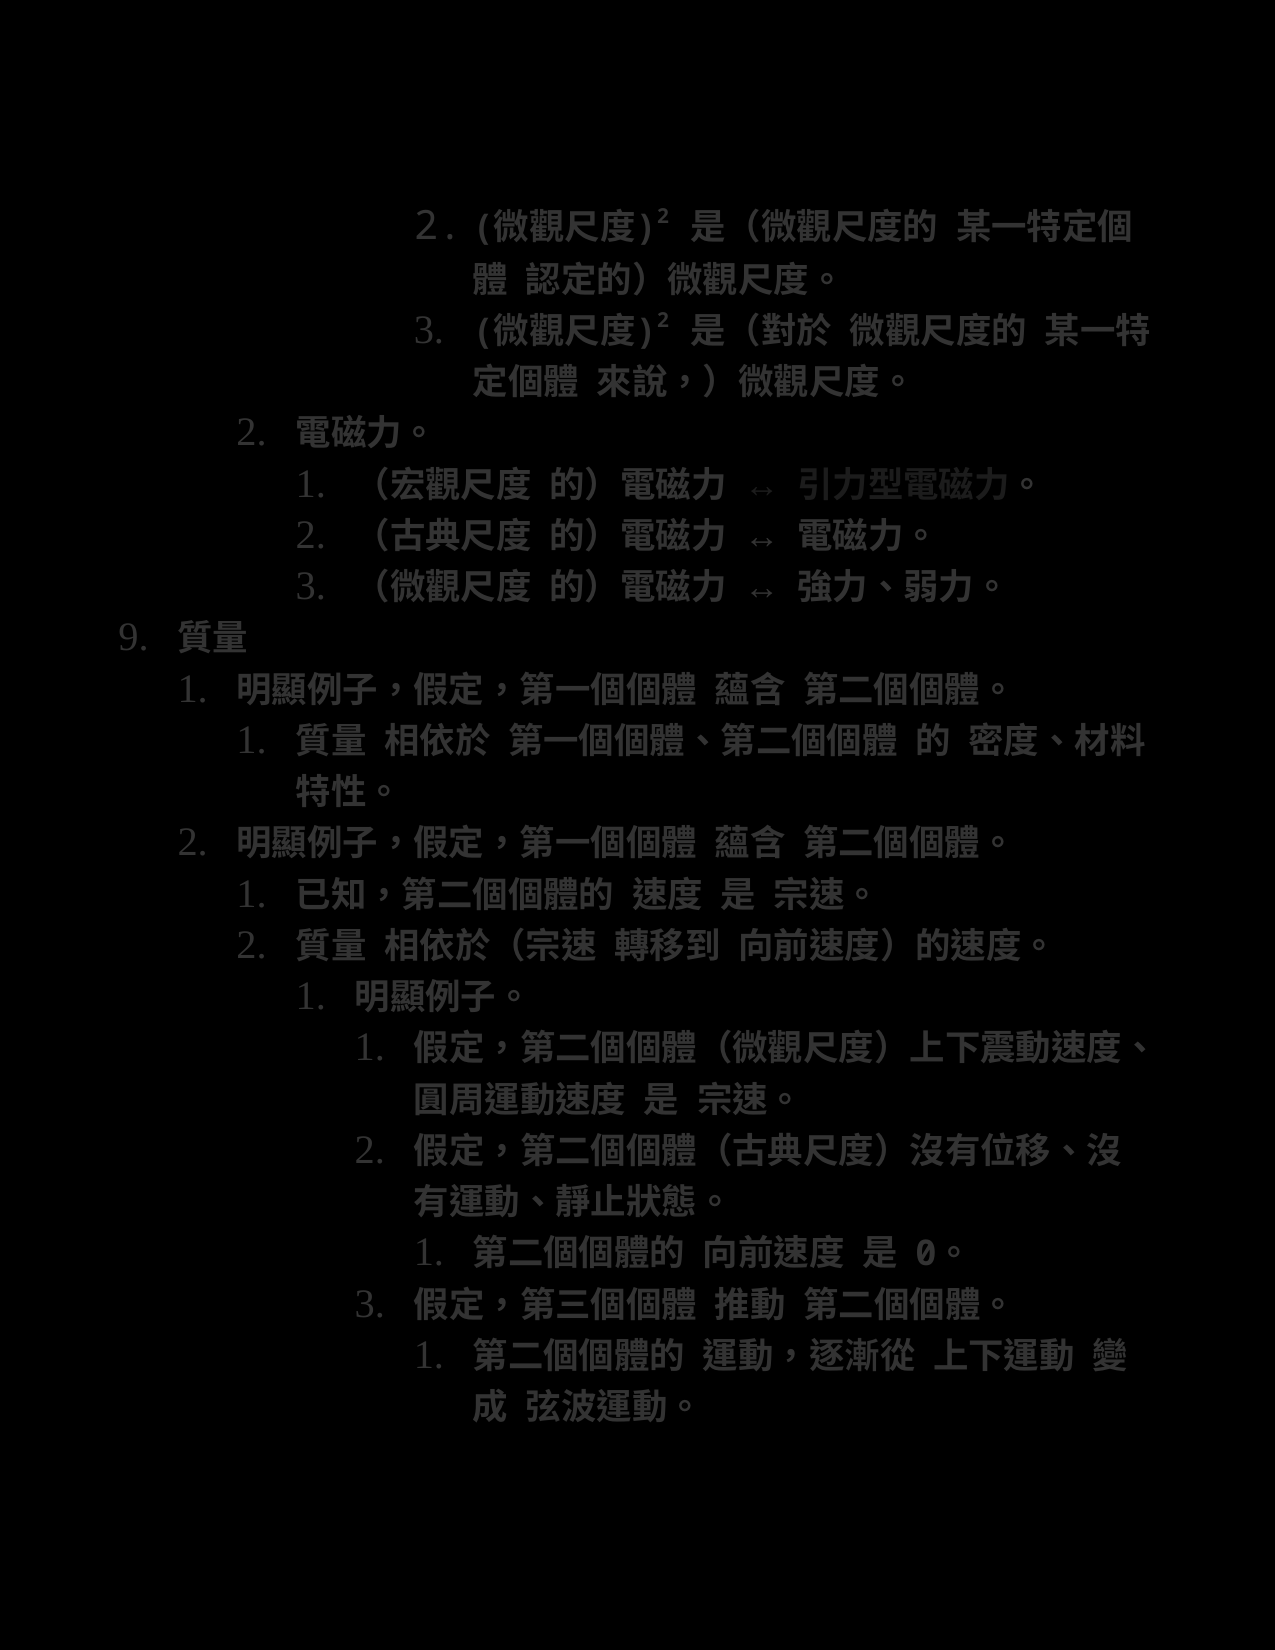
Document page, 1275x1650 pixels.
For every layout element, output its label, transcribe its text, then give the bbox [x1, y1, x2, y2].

list （微觀尺度 的）電磁力 ↔ 強力、弱力。 [295, 558, 1157, 610]
list 明顯例子，假定，第一個個體 蘊含 第二個個體。 [177, 661, 1157, 712]
list 電磁力。 [236, 405, 1157, 456]
list （古典尺度 的）電磁力 ↔ 電磁力。 [295, 507, 1157, 558]
list (微觀尺度)2 是（微觀尺度的 某一特定個體 認定的）微觀尺度。 [413, 196, 1157, 302]
list 第二個個體的 運動，逐漸從 上下運動 變成 弦波運動。 [413, 1327, 1157, 1430]
list 質量 相依於（宗速 轉移到 向前速度）的速度。 [236, 917, 1157, 968]
list 假定，第二個個體（微觀尺度）上下震動速度、圓周運動速度 是 宗速。 [354, 1020, 1157, 1122]
list 質量 相依於 第一個個體、第二個個體 的 密度、材料特性。 [236, 712, 1157, 815]
list 第二個個體的 向前速度 是 0。 [413, 1225, 1157, 1276]
list 假定，第二個個體（古典尺度）沒有位移、沒有運動、靜止狀態。 [354, 1122, 1157, 1225]
list 已知，第二個個體的 速度 是 宗速。 [236, 866, 1157, 917]
list （宏觀尺度 的）電磁力 ↔ 引力型電磁力。 [295, 456, 1157, 507]
list 假定，第三個個體 推動 第二個個體。 [354, 1276, 1157, 1327]
list 明顯例子，假定，第一個個體 蘊含 第二個個體。 [177, 815, 1157, 866]
list 質量 [118, 610, 1157, 661]
list (微觀尺度)2 是（對於 微觀尺度的 某一特定個體 來說，）微觀尺度。 [413, 302, 1157, 405]
list 明顯例子。 [295, 968, 1157, 1020]
